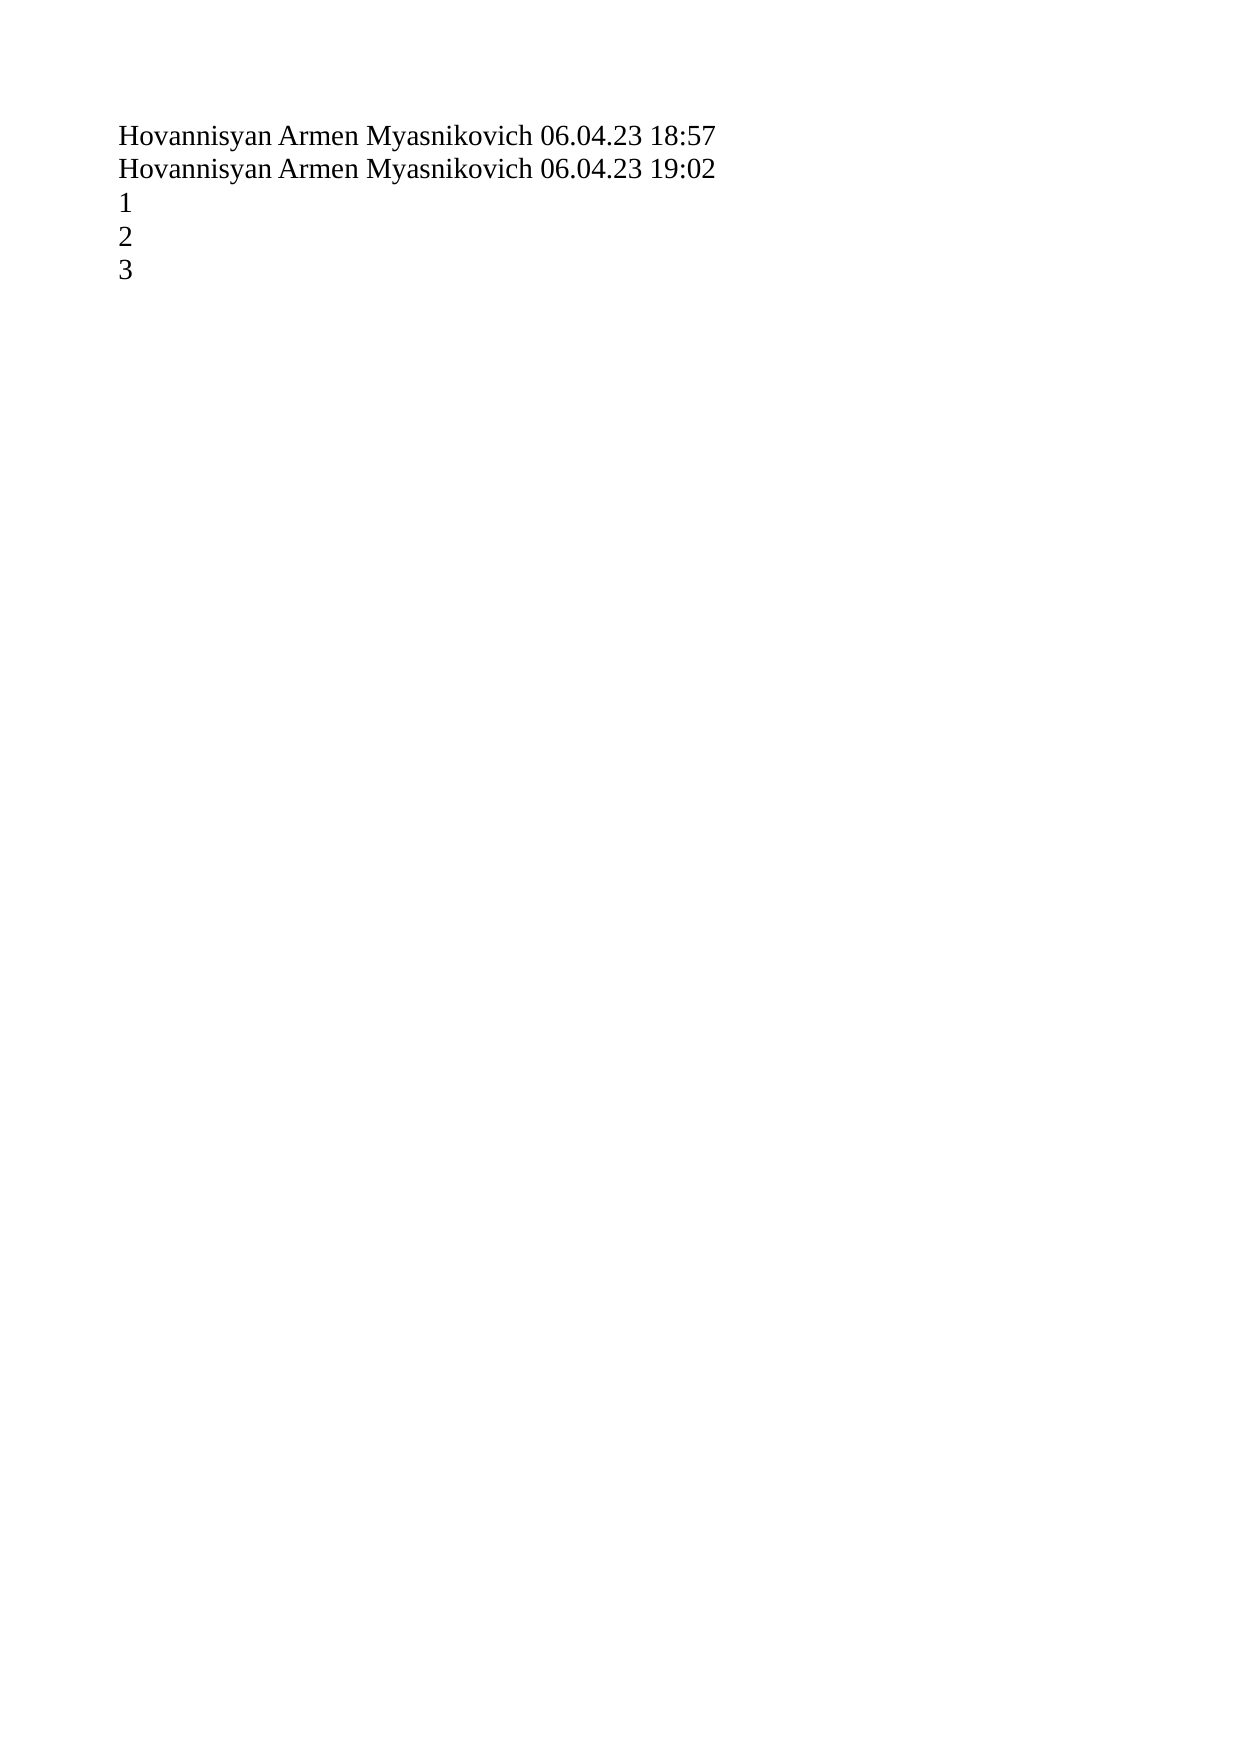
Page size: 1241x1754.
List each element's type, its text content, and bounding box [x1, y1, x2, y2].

text 2 [118, 219, 1122, 252]
text Hovannisyan Armen Myasnikovich 06.04.23 19:02 [118, 152, 1122, 185]
text 1 [118, 185, 1122, 219]
text 3 [118, 252, 1122, 286]
text Hovannisyan Armen Myasnikovich 06.04.23 18:57 [118, 118, 1122, 152]
